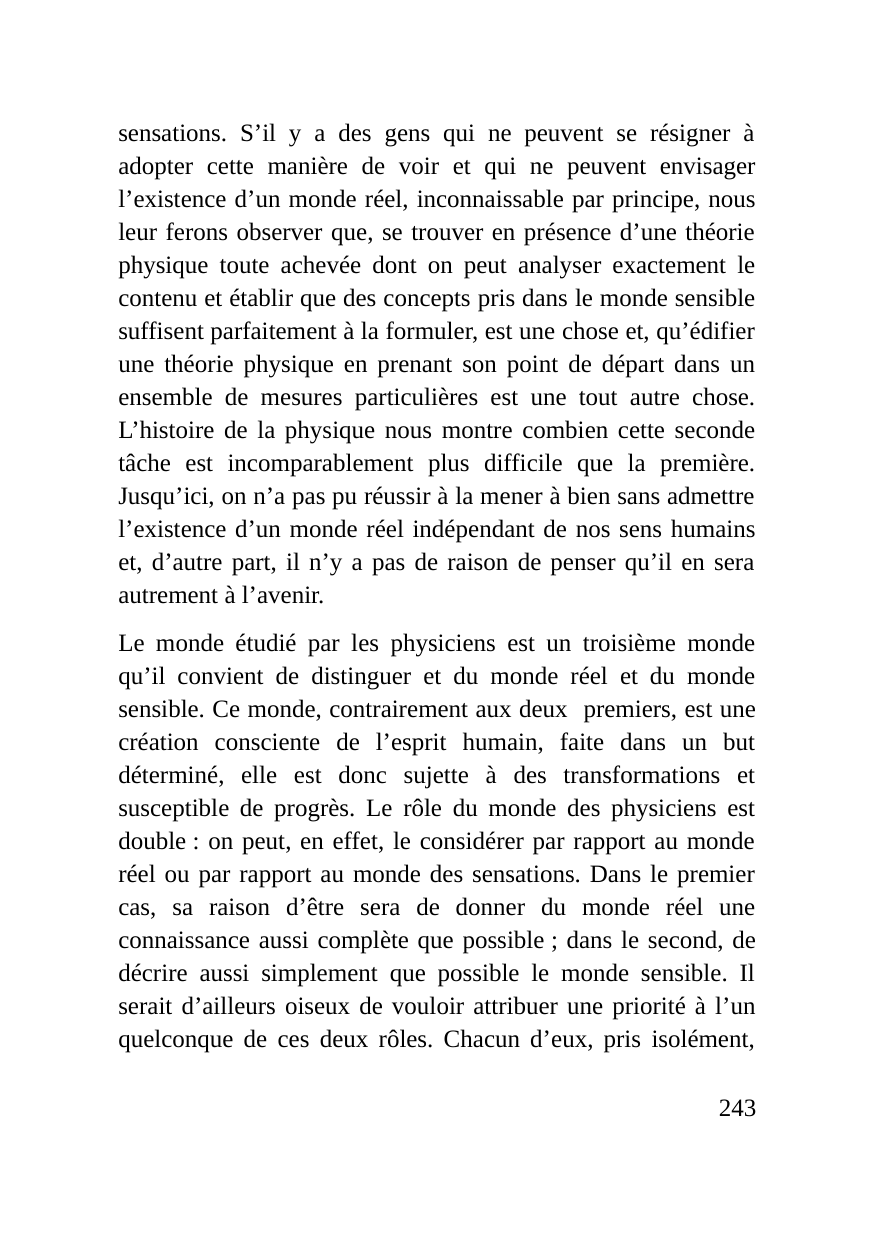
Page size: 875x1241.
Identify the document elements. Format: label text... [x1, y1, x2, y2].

text sensations. S’il y a des gens qui ne peuvent se résigner à adopter cette manière de voir et qui ne peuvent envisager l’existence d’un monde réel, inconnaissable par principe, nous leur ferons observer que, se trouver en présence d’une théorie physique toute achevée dont on peut analyser exactement le contenu et établir que des concepts pris dans le monde sensible suffisent parfaitement à la formuler, est une chose et, qu’édifier une théorie physique en prenant son point de départ dans un ensemble de mesures particulières est une tout autre chose. L’histoire de la physique nous montre combien cette seconde tâche est incomparablement plus difficile que la première. Jusqu’ici, on n’a pas pu réussir à la mener à bien sans admettre l’existence d’un monde réel indépendant de nos sens humains et, d’autre part, il n’y a pas de raison de penser qu’il en sera autrement à l’avenir. [118, 118, 756, 609]
text Le monde étudié par les physiciens est un troisième monde qu’il convient de distinguer et du monde réel et du monde sensible. Ce monde, contrairement aux deux premiers, est une création consciente de l’esprit humain, faite dans un but déterminé, elle est donc sujette à des transformations et susceptible de progrès. Le rôle du monde des physiciens est double : on peut, en effet, le considérer par rapport au monde réel ou par rapport au monde des sensations. Dans le premier cas, sa raison d’être sera de donner du monde réel une connaissance aussi complète que possible ; dans le second, de décrire aussi simplement que possible le monde sensible. Il serait d’ailleurs oiseux de vouloir attribuer une priorité à l’un quelconque de ces deux rôles. Chacun d’eux, pris isolément, [118, 628, 756, 1053]
